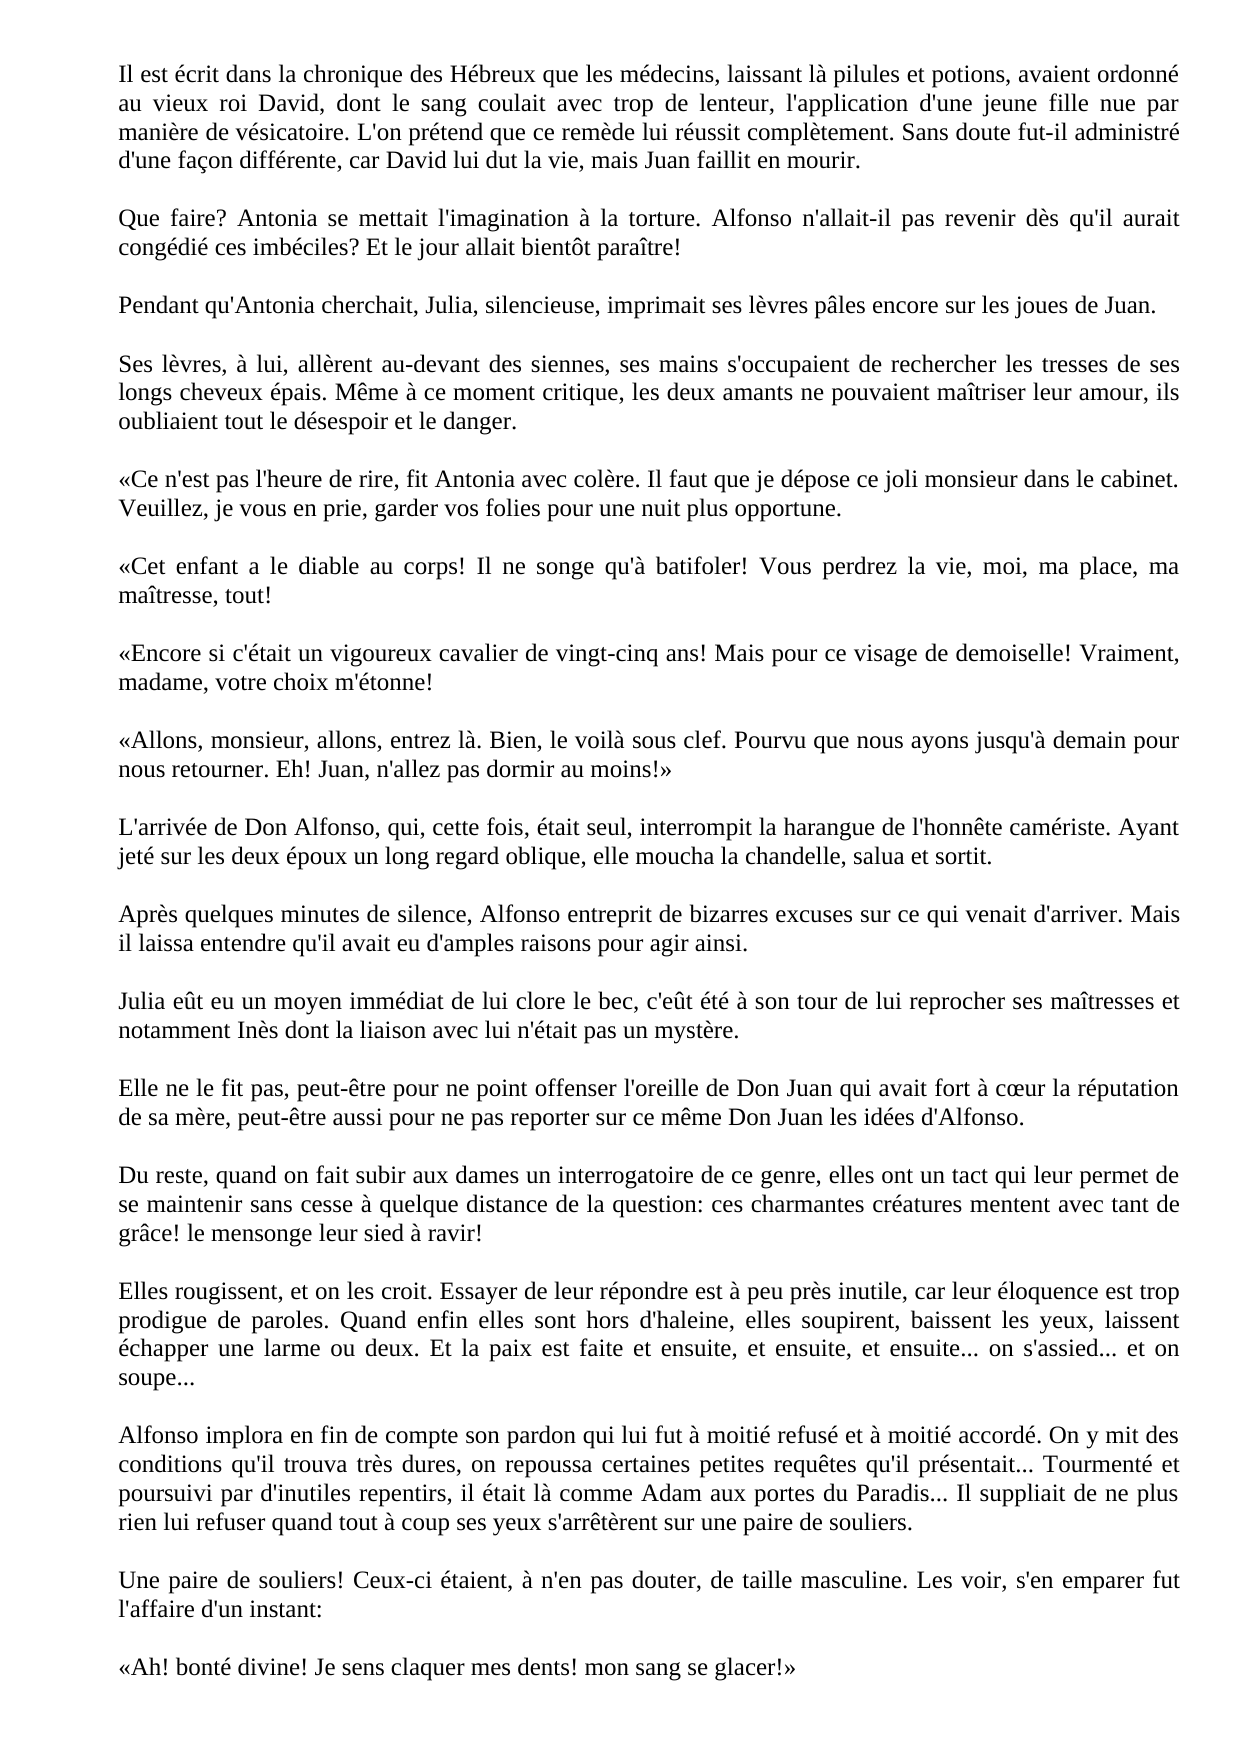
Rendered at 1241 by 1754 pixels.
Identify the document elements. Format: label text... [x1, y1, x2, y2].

text Du reste, quand on fait subir aux dames un interrogatoire de ce genre, elles ont un tact qui leur permet de se maintenir sans cesse à quelque distance de la question: ces charmantes créatures mentent avec tant de grâce! le mensonge leur sied à ravir! [118, 1160, 1181, 1247]
text Pendant qu'Antonia cherchait, Julia, silencieuse, imprimait ses lèvres pâles encore sur les joues de Juan. [118, 291, 1181, 319]
text «Ce n'est pas l'heure de rire, fit Antonia avec colère. Il faut que je dépose ce joli monsieur dans le cabinet. Veuillez, je vous en prie, garder vos folies pour une nuit plus opportune. [118, 464, 1181, 522]
text Que faire? Antonia se mettait l'imagination à la torture. Alfonso n'allait-il pas revenir dès qu'il aurait congédié ces imbéciles? Et le jour allait bientôt paraître! [118, 203, 1181, 261]
text «Encore si c'était un vigoureux cavalier de vingt-cinq ans! Mais pour ce visage de demoiselle! Vraiment, madame, votre choix m'étonne! [118, 638, 1181, 696]
text Julia eût eu un moyen immédiat de lui clore le bec, c'eût été à son tour de lui reprocher ses maîtresses et notamment Inès dont la liaison avec lui n'était pas un mystère. [118, 986, 1181, 1044]
text «Ah! bonté divine! Je sens claquer mes dents! mon sang se glacer!» [118, 1652, 1181, 1681]
text «Allons, monsieur, allons, entrez là. Bien, le voilà sous clef. Pourvu que nous ayons jusqu'à demain pour nous retourner. Eh! Juan, n'allez pas dormir au moins!» [118, 725, 1181, 783]
text Après quelques minutes de silence, Alfonso entreprit de bizarres excuses sur ce qui venait d'arriver. Mais il laissa entendre qu'il avait eu d'amples raisons pour agir ainsi. [118, 899, 1181, 957]
text Alfonso implora en fin de compte son pardon qui lui fut à moitié refusé et à moitié accordé. On y mit des conditions qu'il trouva très dures, on repoussa certaines petites requêtes qu'il présentait... Tourmenté et poursuivi par d'inutiles repentirs, il était là comme Adam aux portes du Paradis... Il suppliait de ne plus rien lui refuser quand tout à coup ses yeux s'arrêtèrent sur une paire de souliers. [118, 1421, 1181, 1536]
text Il est écrit dans la chronique des Hébreux que les médecins, laissant là pilules et potions, avaient ordonné au vieux roi David, dont le sang coulait avec trop de lenteur, l'application d'une jeune fille nue par manière de vésicatoire. L'on prétend que ce remède lui réussit complètement. Sans doute fut-il administré d'une façon différente, car David lui dut la vie, mais Juan faillit en mourir. [118, 59, 1181, 174]
text Ses lèvres, à lui, allèrent au-devant des siennes, ses mains s'occupaient de rechercher les tresses de ses longs cheveux épais. Même à ce moment critique, les deux amants ne pouvaient maîtriser leur amour, ils oubliaient tout le désespoir et le danger. [118, 349, 1181, 435]
text «Cet enfant a le diable au corps! Il ne songe qu'à batifoler! Vous perdrez la vie, moi, ma place, ma maîtresse, tout! [118, 551, 1181, 609]
text L'arrivée de Don Alfonso, qui, cette fois, était seul, interrompit la harangue de l'honnête camériste. Ayant jeté sur les deux époux un long regard oblique, elle moucha la chandelle, salua et sortit. [118, 812, 1181, 870]
text Elles rougissent, et on les croit. Essayer de leur répondre est à peu près inutile, car leur éloquence est trop prodigue de paroles. Quand enfin elles sont hors d'haleine, elles soupirent, baissent les yeux, laissent échapper une larme ou deux. Et la paix est faite et ensuite, et ensuite, et ensuite... on s'assied... et on soupe... [118, 1276, 1181, 1391]
text Elle ne le fit pas, peut-être pour ne point offenser l'oreille de Don Juan qui avait fort à cœur la réputation de sa mère, peut-être aussi pour ne pas reporter sur ce même Don Juan les idées d'Alfonso. [118, 1073, 1181, 1131]
text Une paire de souliers! Ceux-ci étaient, à n'en pas douter, de taille masculine. Les voir, s'en emparer fut l'affaire d'un instant: [118, 1565, 1181, 1622]
